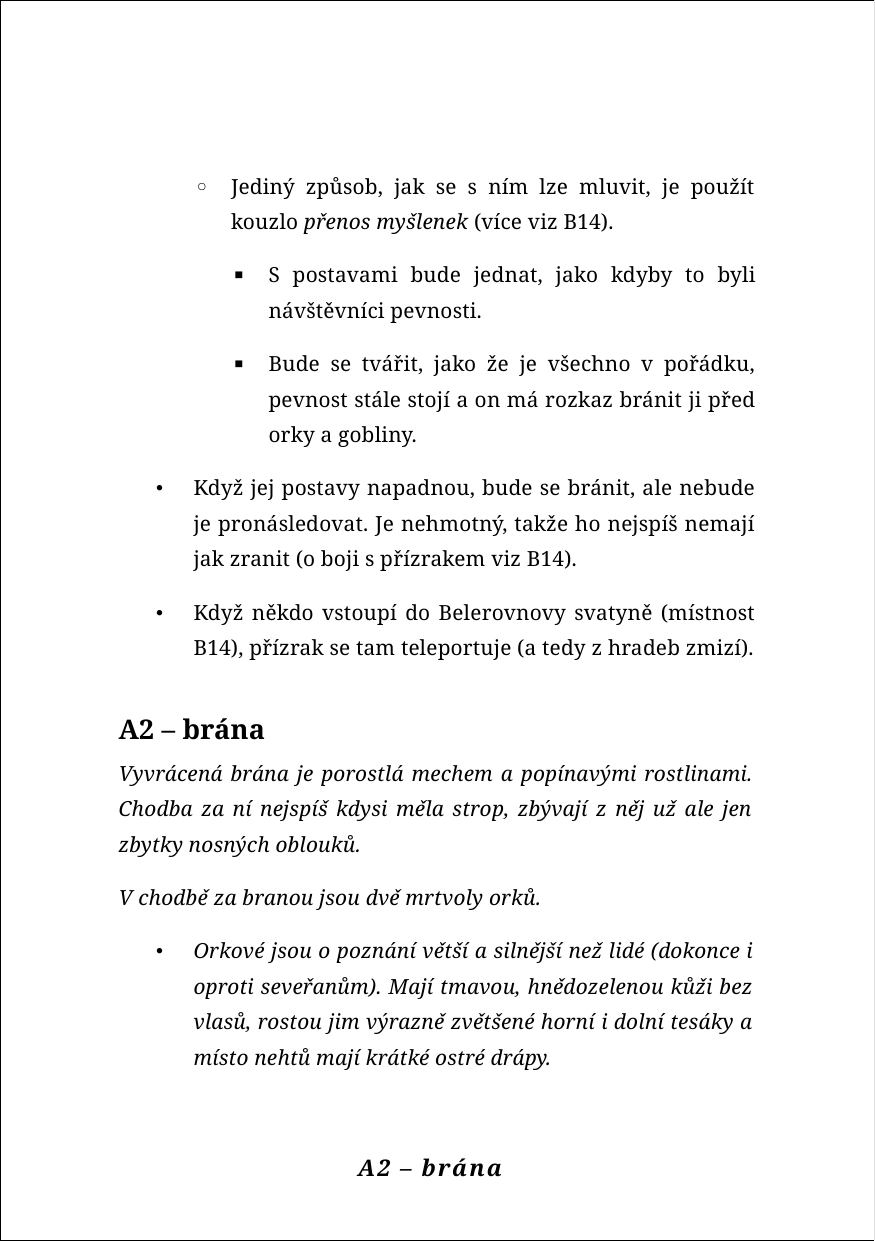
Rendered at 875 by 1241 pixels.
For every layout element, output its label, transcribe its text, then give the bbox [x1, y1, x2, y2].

list Když jej postavy napadnou, bude se bránit, ale nebude je pronásledovat. Je nehmotný, takže ho nejspíš nemají jak zranit (o boji s přízrakem viz B14). [156, 473, 756, 573]
list Orkové jsou o poznání větší a silnější než lidé (dokonce i oproti seveřanům). Mají tmavou, hnědozelenou kůži bez vlasů, rostou jim výrazně zvětšené horní i dolní tesáky a místo nehtů mají krátké ostré drápy. [156, 936, 756, 1071]
list Jediný způsob, jak se s ním lze mluvit, je použít kouzlo přenos myšlenek (více viz B14). [193, 172, 756, 236]
subtitle A2 – brána [118, 710, 756, 747]
list Když někdo vstoupí do Belerovnovy svatyně (místnost B14), přízrak se tam teleportuje (a tedy z hradeb zmizí). [156, 598, 756, 662]
list S postavami bude jednat, jako kdyby to byli návštěvníci pevnosti. [231, 261, 756, 324]
text V chodbě za branou jsou dvě mrtvoly orků. [118, 883, 756, 912]
text Vyvrácená brána je porostlá mechem a popínavými rostlinami. Chodba za ní nejspíš kdysi měla strop, zbývají z něj už ale jen zbytky nosných oblouků. [118, 759, 756, 858]
list Bude se tvářit, jako že je všechno v pořádku, pevnost stále stojí a on má rozkaz bránit ji před orky a gobliny. [231, 349, 756, 449]
